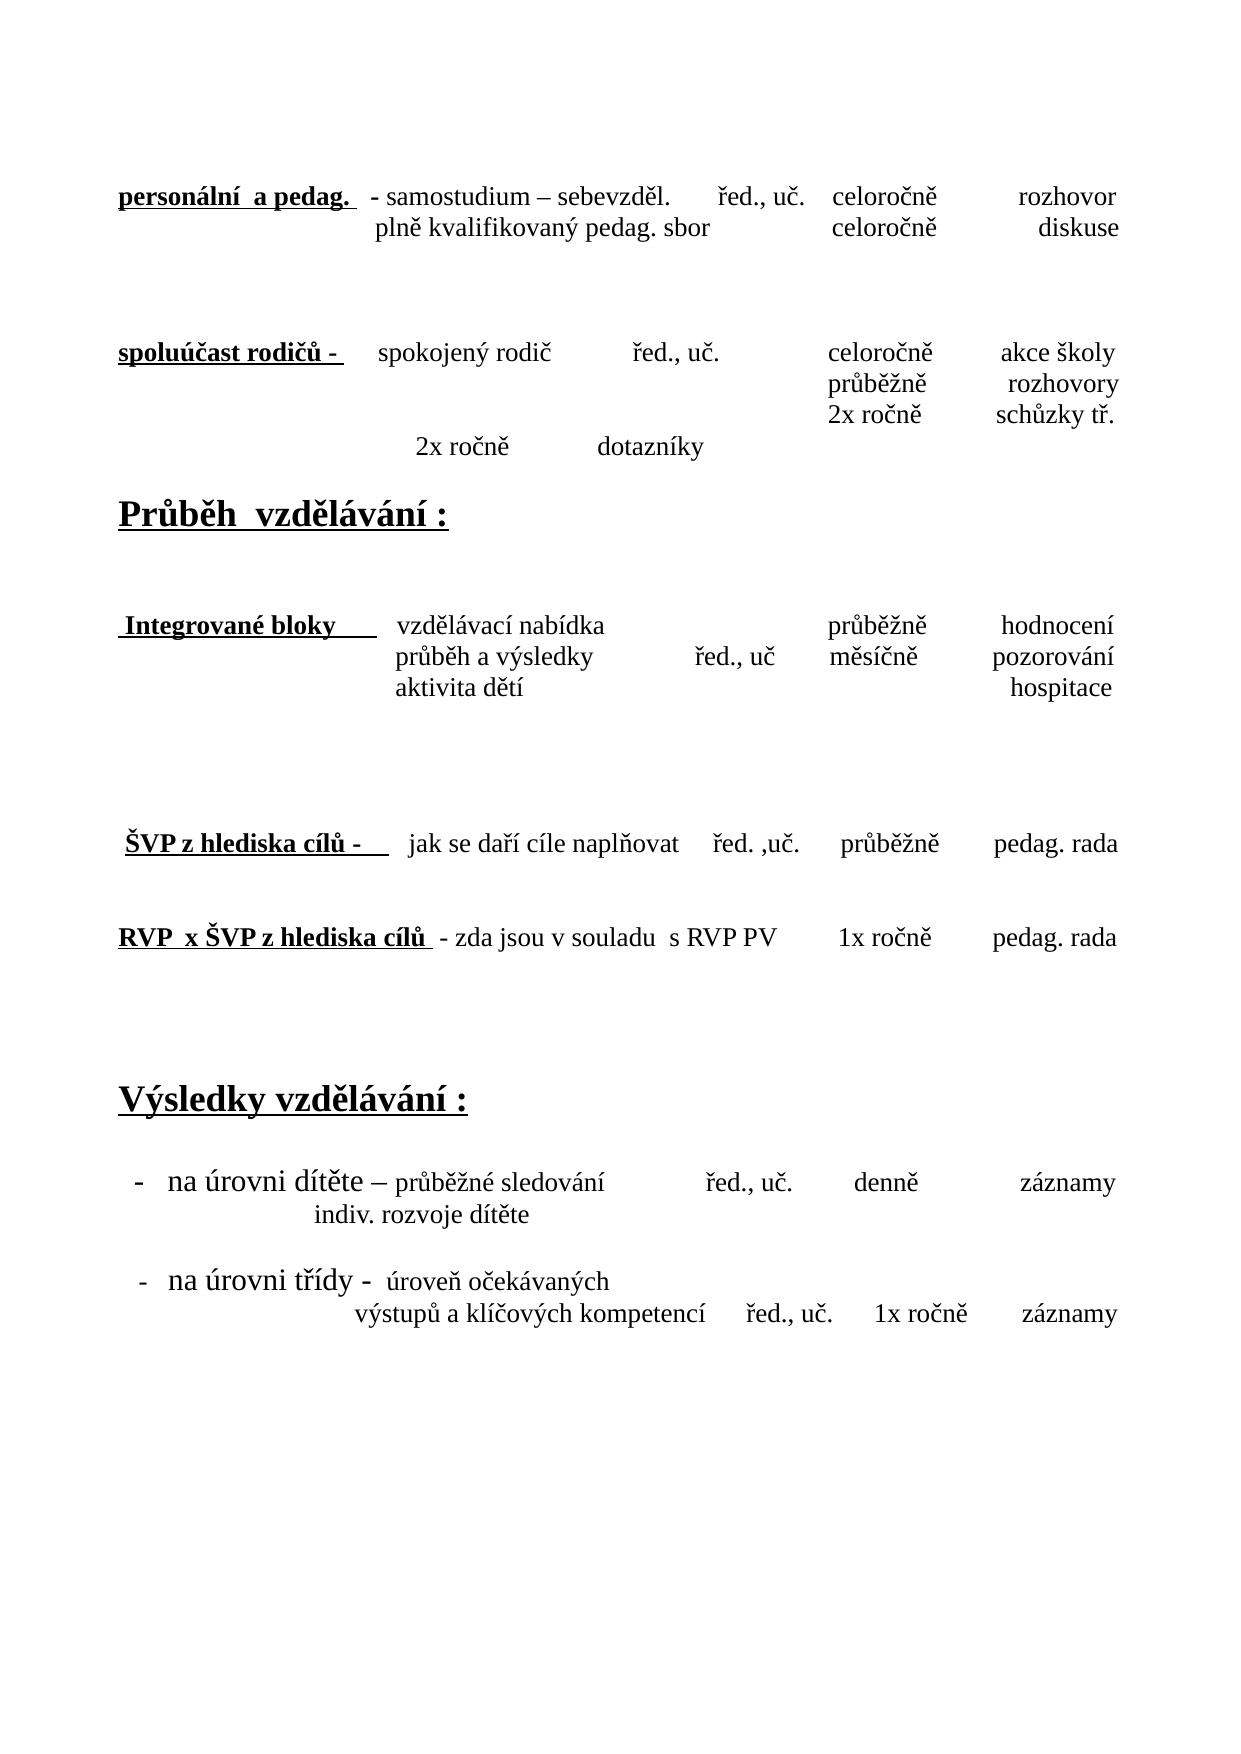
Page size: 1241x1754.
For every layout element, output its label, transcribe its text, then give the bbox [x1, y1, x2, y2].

text indiv. rozvoje dítěte [118, 1199, 1122, 1230]
text ŠVP z hlediska cílů - jak se daří cíle naplňovat řed. ,uč. průběžně pedag. rada [118, 827, 1122, 858]
text personální a pedag. - samostudium – sebevzděl. řed., uč. celoročně rozhovor [118, 180, 1122, 212]
text 2x ročně schůzky tř. [118, 398, 1122, 429]
text aktivita dětí hospitace [118, 672, 1122, 703]
text spoluúčast rodičů - spokojený rodič řed., uč. celoročně akce školy [118, 336, 1122, 367]
text - na úrovni dítěte – průběžné sledování řed., uč. denně záznamy [118, 1163, 1122, 1199]
text - na úrovni třídy - úroveň očekávaných [118, 1261, 1122, 1297]
text výstupů a klíčových kompetencí řed., uč. 1x ročně záznamy [118, 1297, 1122, 1328]
text Integrované bloky vzdělávací nabídka průběžně hodnocení [118, 609, 1122, 640]
text plně kvalifikovaný pedag. sbor celoročně diskuse [118, 212, 1122, 243]
text RVP x ŠVP z hlediska cílů - zda jsou v souladu s RVP PV 1x ročně pedag. rada [118, 921, 1122, 952]
text 2x ročně dotazníky [118, 429, 1122, 461]
text Výsledky vzdělávání : [118, 1076, 1122, 1119]
text Průběh vzdělávání : [118, 492, 1122, 535]
text průběh a výsledky řed., uč měsíčně pozorování [118, 640, 1122, 672]
text průběžně rozhovory [118, 367, 1122, 398]
